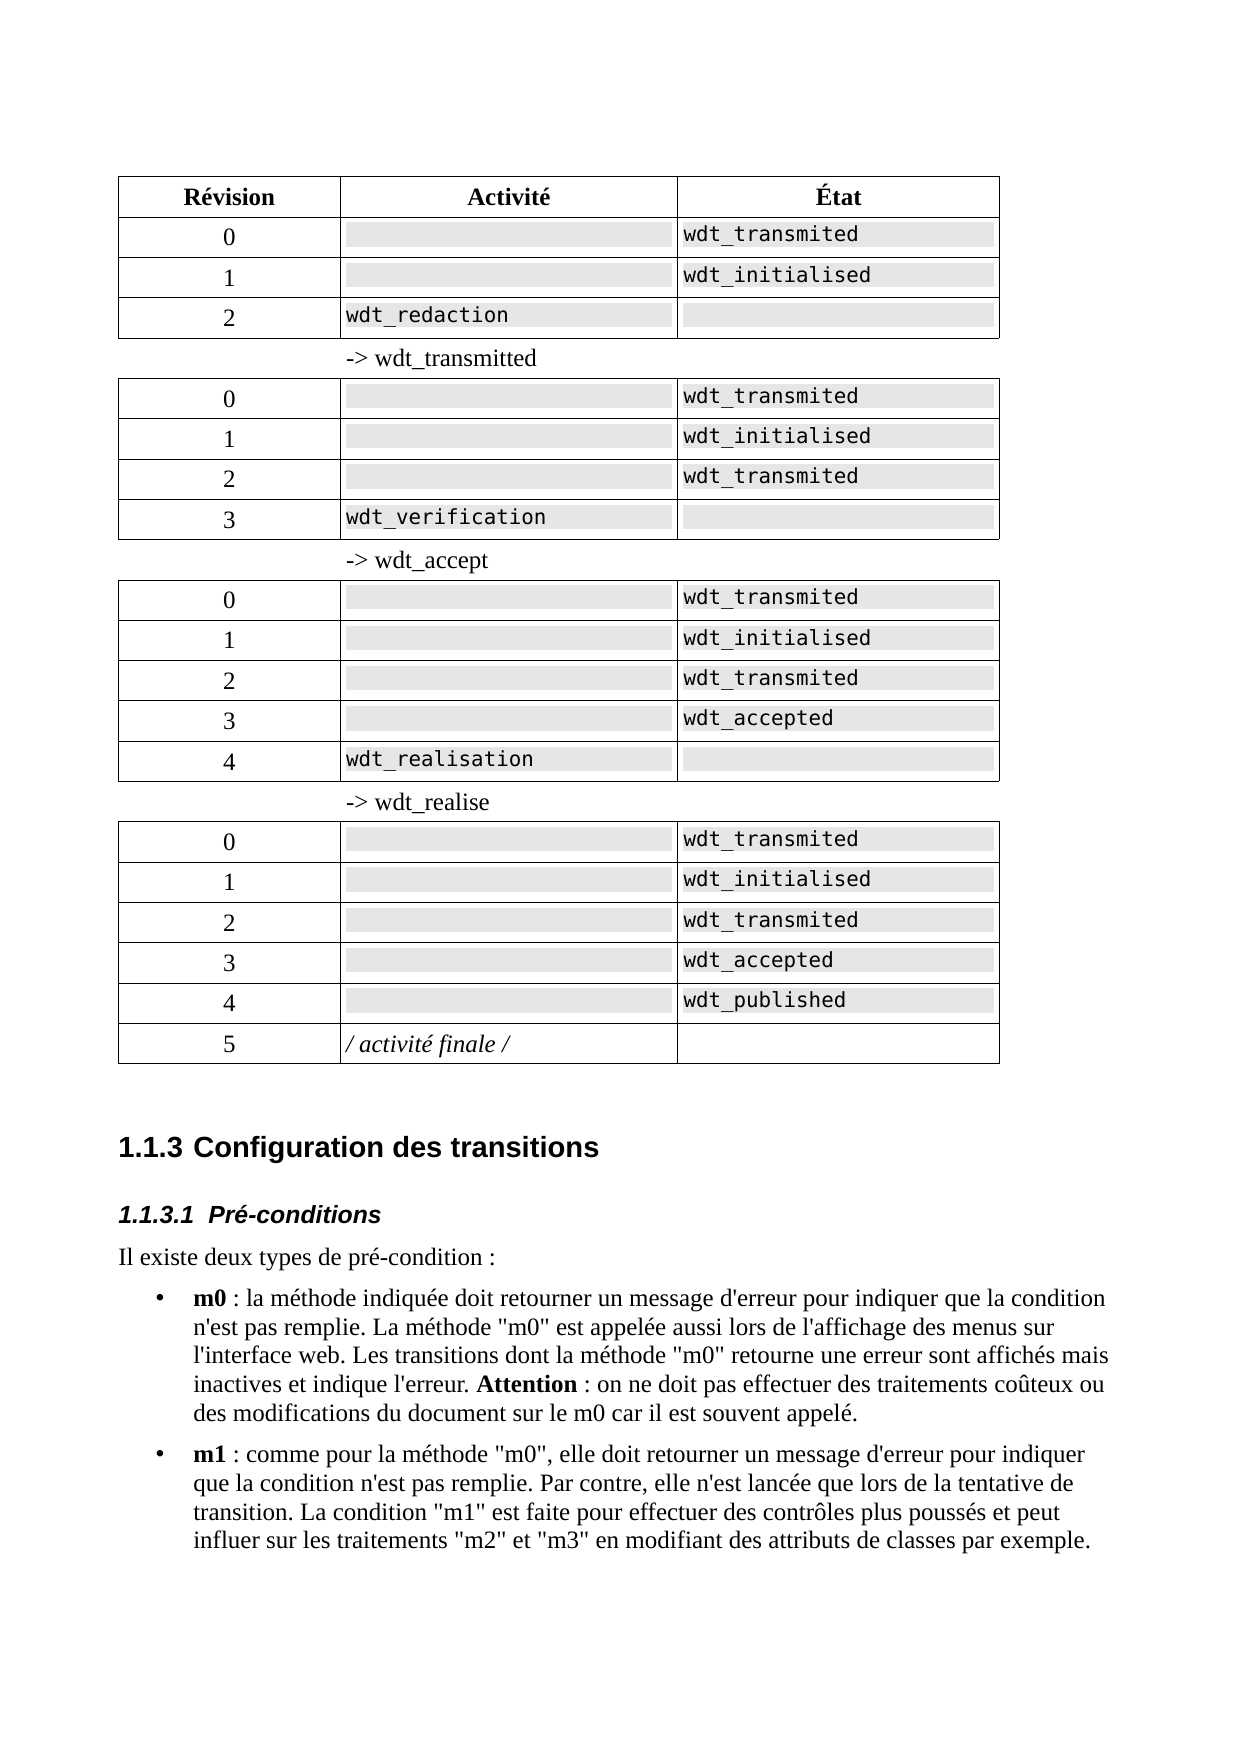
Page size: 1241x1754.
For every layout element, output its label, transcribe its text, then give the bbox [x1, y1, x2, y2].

table_cell 2 [119, 903, 340, 942]
table_header Révision [119, 177, 340, 217]
table_cell wdt_initialised [678, 258, 999, 297]
table_cell wdt_accepted [678, 701, 999, 741]
list m1 : comme pour la méthode "m0", elle doit retourner un message d'erreur pour indiquer que la condition n'est pas remplie. Par contre, elle n'est lancée que lors de la tentative de transition. La condition "m1" est faite pour effectuer des contrôles plus poussés et peut influer sur les traitements "m2" et "m3" en modifiant des attributs de classes par exemple. [156, 1439, 1122, 1554]
table_cell [118, 540, 340, 579]
table_cell wdt_initialised [678, 621, 999, 660]
table_cell [118, 339, 340, 378]
table_cell [678, 298, 999, 338]
table_cell 3 [119, 500, 340, 539]
table_cell [341, 822, 677, 862]
table_cell [341, 661, 677, 700]
table_header État [678, 177, 999, 217]
table_cell wdt_transmited [678, 903, 999, 942]
table_cell wdt_transmited [678, 218, 999, 257]
table_cell [341, 460, 677, 499]
table_cell [118, 782, 340, 821]
table_cell wdt_transmited [678, 581, 999, 620]
table_cell 3 [119, 943, 340, 983]
table_cell wdt_transmited [678, 822, 999, 862]
table_cell [678, 1024, 999, 1063]
table_cell 2 [119, 298, 340, 338]
table_cell [678, 500, 999, 539]
table_cell 0 [119, 379, 340, 418]
table_cell wdt_published [678, 984, 999, 1023]
subtitle Pré-conditions [118, 1201, 1122, 1229]
list m0 : la méthode indiquée doit retourner un message d'erreur pour indiquer que la condition n'est pas remplie. La méthode "m0" est appelée aussi lors de l'affichage des menus sur l'interface web. Les transitions dont la méthode "m0" retourne une erreur sont affichés mais inactives et indique l'erreur. Attention : on ne doit pas effectuer des traitements coûteux ou des modifications du document sur le m0 car il est souvent appelé. [156, 1283, 1122, 1427]
subtitle Configuration des transitions [118, 1129, 1122, 1163]
table_cell 3 [119, 701, 340, 741]
table_cell [341, 863, 677, 902]
table_cell [678, 339, 999, 378]
table_cell 4 [119, 984, 340, 1023]
table_cell [341, 581, 677, 620]
table_cell 1 [119, 621, 340, 660]
table_cell [341, 943, 677, 983]
table_cell 2 [119, 661, 340, 700]
table_cell [341, 379, 677, 418]
table_cell wdt_initialised [678, 419, 999, 458]
table_cell -> wdt_realise [340, 782, 677, 821]
table_cell 0 [119, 822, 340, 862]
table_cell [341, 701, 677, 741]
table_cell 1 [119, 258, 340, 297]
table_cell 1 [119, 863, 340, 902]
table_cell wdt_redaction [341, 298, 677, 338]
table_cell wdt_transmited [678, 460, 999, 499]
table_cell 5 [119, 1024, 340, 1063]
table_cell wdt_transmited [678, 661, 999, 700]
table_cell [341, 218, 677, 257]
table_header Activité [341, 177, 677, 217]
table_cell [341, 621, 677, 660]
table_cell wdt_accepted [678, 943, 999, 983]
table_cell 0 [119, 581, 340, 620]
table_cell 0 [119, 218, 340, 257]
table_cell [678, 782, 999, 821]
table_cell wdt_verification [341, 500, 677, 539]
table_cell 4 [119, 742, 340, 781]
table_cell [341, 258, 677, 297]
table_cell 2 [119, 460, 340, 499]
table_cell [678, 742, 999, 781]
table_cell wdt_transmited [678, 379, 999, 418]
table_cell -> wdt_transmitted [340, 339, 677, 378]
table_cell / activité finale / [341, 1024, 677, 1063]
table_cell [678, 540, 999, 579]
text Il existe deux types de pré-condition : [118, 1242, 1122, 1270]
table_cell wdt_initialised [678, 863, 999, 902]
table_cell [341, 984, 677, 1023]
table_cell 1 [119, 419, 340, 458]
table_cell [341, 903, 677, 942]
table_cell [341, 419, 677, 458]
table_cell wdt_realisation [341, 742, 677, 781]
table_cell -> wdt_accept [340, 540, 677, 579]
